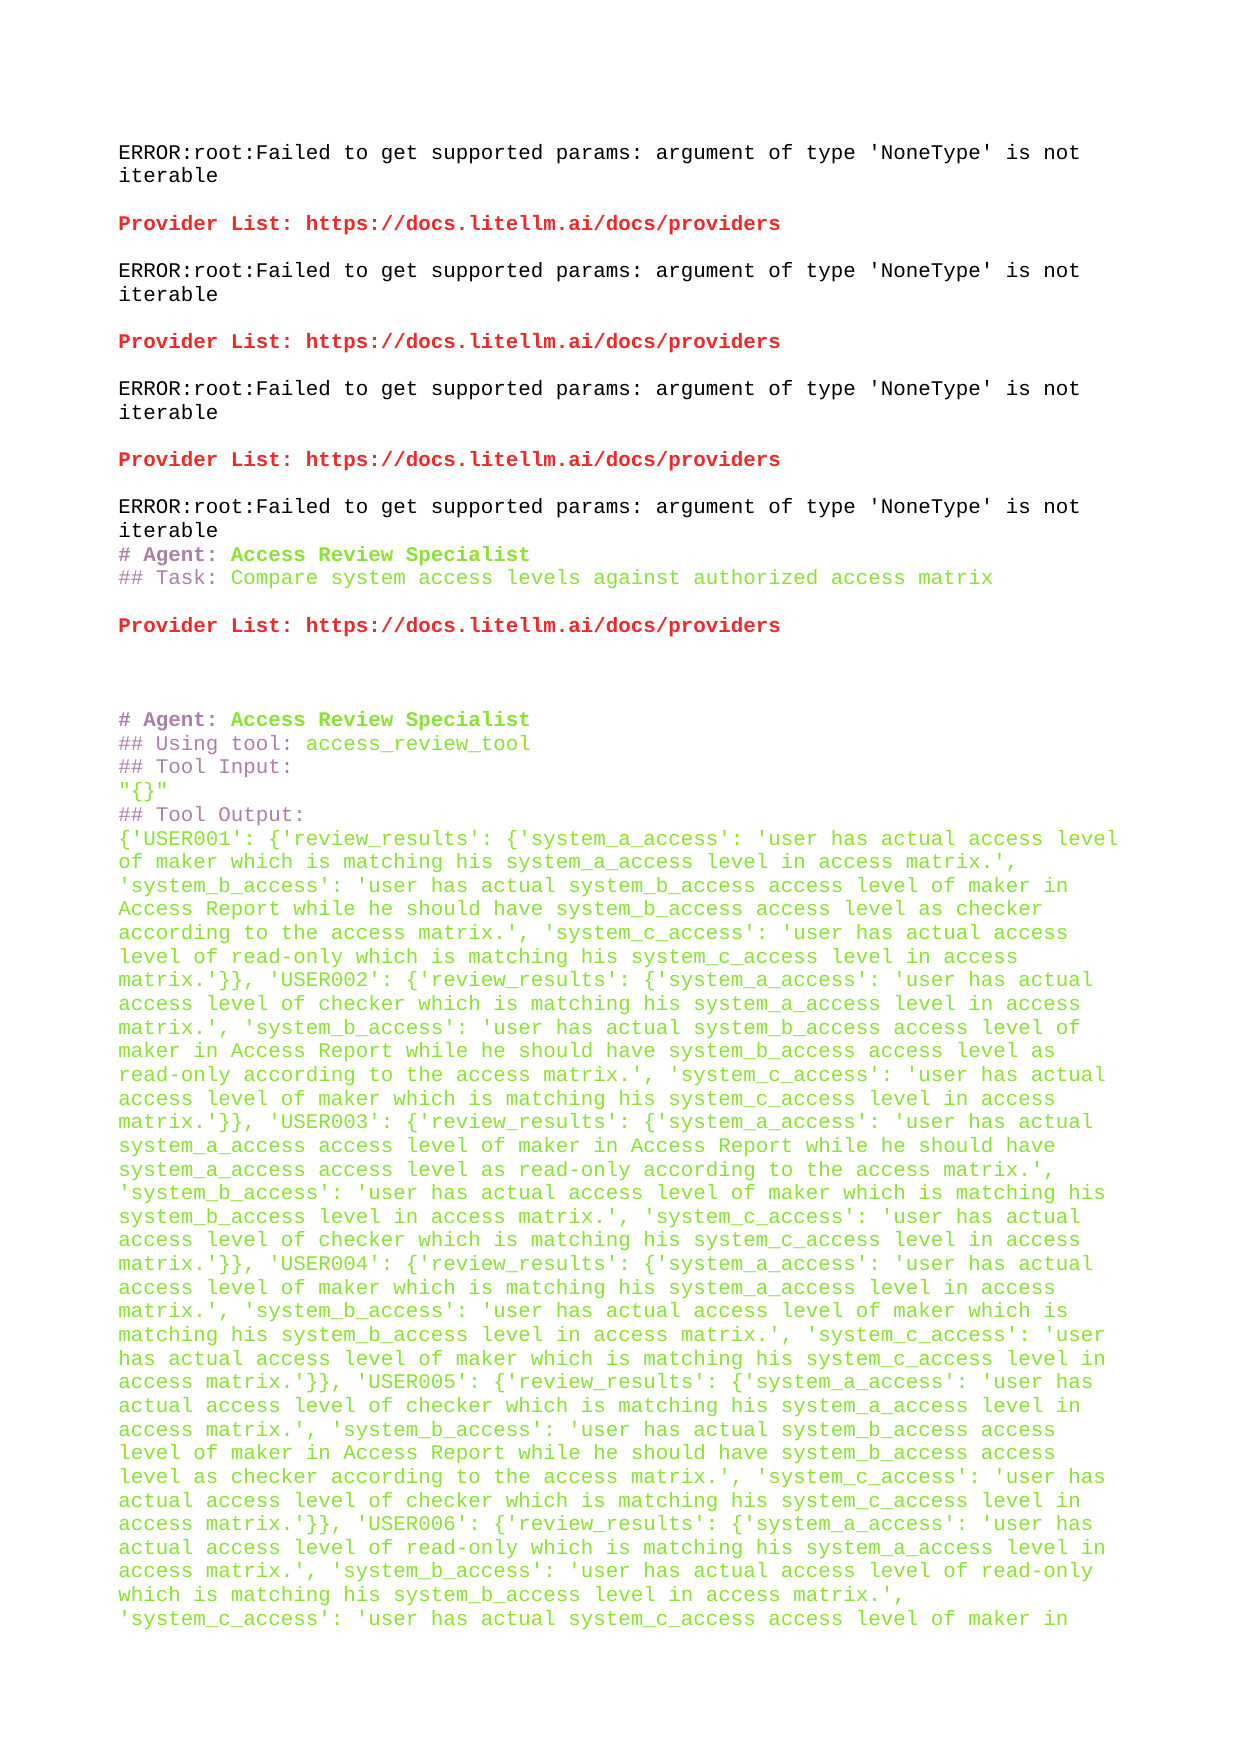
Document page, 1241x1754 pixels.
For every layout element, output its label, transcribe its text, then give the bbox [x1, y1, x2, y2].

text ## Using tool: access_review_tool [118, 733, 1122, 757]
text Provider List: https://docs.litellm.ai/docs/providers [118, 615, 1122, 638]
text {'USER001': {'review_results': {'system_a_access': 'user has actual access level of maker which is matching his system_a_access level in access matrix.', 'system_b_access': 'user has actual system_b_access access level of maker in Access Report while he should have system_b_access access level as checker according to the access matrix.', 'system_c_access': 'user has actual access level of read-only which is matching his system_c_access level in access matrix.'}}, 'USER002': {'review_results': {'system_a_access': 'user has actual access level of checker which is matching his system_a_access level in access matrix.', 'system_b_access': 'user has actual system_b_access access level of maker in Access Report while he should have system_b_access access level as read-only according to the access matrix.', 'system_c_access': 'user has actual access level of maker which is matching his system_c_access level in access matrix.'}}, 'USER003': {'review_results': {'system_a_access': 'user has actual system_a_access access level of maker in Access Report while he should have system_a_access access level as read-only according to the access matrix.', 'system_b_access': 'user has actual access level of maker which is matching his system_b_access level in access matrix.', 'system_c_access': 'user has actual access level of checker which is matching his system_c_access level in access matrix.'}}, 'USER004': {'review_results': {'system_a_access': 'user has actual access level of maker which is matching his system_a_access level in access matrix.', 'system_b_access': 'user has actual access level of maker which is matching his system_b_access level in access matrix.', 'system_c_access': 'user has actual access level of maker which is matching his system_c_access level in access matrix.'}}, 'USER005': {'review_results': {'system_a_access': 'user has actual access level of checker which is matching his system_a_access level in access matrix.', 'system_b_access': 'user has actual system_b_access access level of maker in Access Report while he should have system_b_access access level as checker according to the access matrix.', 'system_c_access': 'user has actual access level of checker which is matching his system_c_access level in access matrix.'}}, 'USER006': {'review_results': {'system_a_access': 'user has actual access level of read-only which is matching his system_a_access level in access matrix.', 'system_b_access': 'user has actual access level of read-only which is matching his system_b_access level in access matrix.', 'system_c_access': 'user has actual system_c_access access level of maker in [118, 827, 1122, 1631]
text Provider List: https://docs.litellm.ai/docs/providers [118, 213, 1122, 236]
text ## Tool Output: [118, 804, 1122, 827]
text ERROR:root:Failed to get supported params: argument of type 'NoneType' is not iterable [118, 260, 1122, 307]
text Provider List: https://docs.litellm.ai/docs/providers [118, 331, 1122, 354]
text ## Task: Compare system access levels against authorized access matrix [118, 567, 1122, 591]
text ERROR:root:Failed to get supported params: argument of type 'NoneType' is not iterable [118, 496, 1122, 544]
text "{}" [118, 780, 1122, 804]
text # Agent: Access Review Specialist [118, 709, 1122, 733]
text ## Tool Input: [118, 757, 1122, 780]
text ERROR:root:Failed to get supported params: argument of type 'NoneType' is not iterable [118, 378, 1122, 426]
text # Agent: Access Review Specialist [118, 544, 1122, 567]
text ERROR:root:Failed to get supported params: argument of type 'NoneType' is not iterable [118, 142, 1122, 189]
text Provider List: https://docs.litellm.ai/docs/providers [118, 449, 1122, 473]
